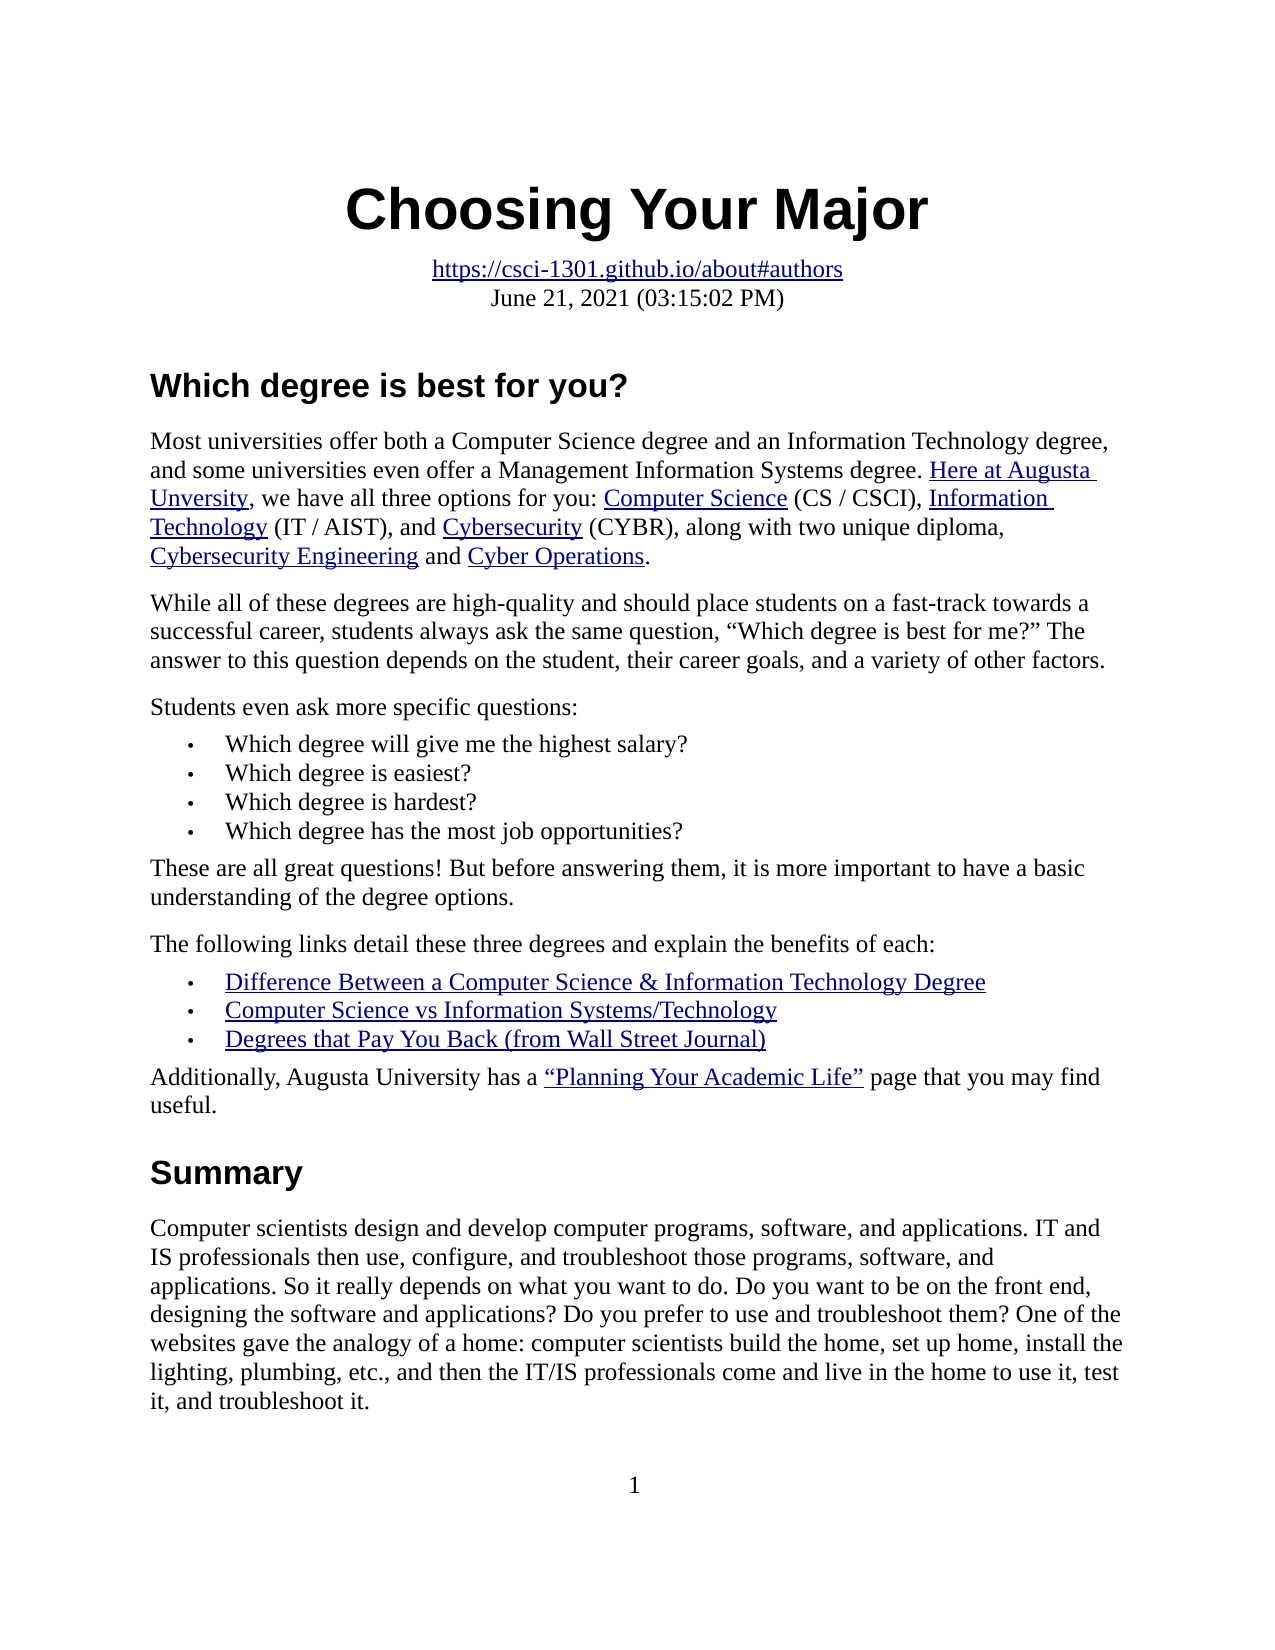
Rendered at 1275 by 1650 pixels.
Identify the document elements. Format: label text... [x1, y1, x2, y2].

list Computer Science vs Information Systems/Technology [187, 995, 1125, 1024]
subtitle Summary [150, 1153, 1125, 1192]
list Which degree is easiest? [187, 758, 1125, 787]
text The following links detail these three degrees and explain the benefits of each: [150, 929, 1125, 958]
text Additionally, Augusta University has a “Planning Your Academic Life” page that you may find useful. [150, 1062, 1125, 1119]
subtitle Which degree is best for you? [150, 366, 1125, 404]
text Students even ask more specific questions: [150, 692, 1125, 721]
title Choosing Your Major [150, 175, 1125, 242]
list Degrees that Pay You Back (from Wall Street Journal) [187, 1024, 1125, 1053]
text Computer scientists design and develop computer programs, software, and applications. IT and IS professionals then use, configure, and troubleshoot those programs, software, and applications. So it really depends on what you want to do. Do you want to be on the front end, designing the software and applications? Do you prefer to use and troubleshoot them? One of the websites gave the analogy of a home: computer scientists build the home, set up home, install the lighting, plumbing, etc., and then the IT/IS professionals come and live in the home to use it, test it, and troubleshoot it. [150, 1213, 1125, 1414]
list Which degree will give me the highest salary? [187, 729, 1125, 758]
list Which degree has the most job opportunities? [187, 816, 1125, 844]
text While all of these degrees are high-quality and should place students on a fast-track towards a successful career, students always ask the same question, “Which degree is best for me?” The answer to this question depends on the student, their career goals, and a variety of other factors. [150, 588, 1125, 674]
list Which degree is hardest? [187, 787, 1125, 816]
text June 21, 2021 (03:15:02 PM) [150, 283, 1125, 312]
text Most universities offer both a Computer Science degree and an Information Technology degree, and some universities even offer a Management Information Systems degree. Here at Augusta Unversity, we have all three options for you: Computer Science (CS / CSCI), Information Technology (IT / AIST), and Cybersecurity (CYBR), along with two unique diploma, Cybersecurity Engineering and Cyber Operations. [150, 426, 1125, 570]
text These are all great questions! But before answering them, it is more important to have a basic understanding of the degree options. [150, 853, 1125, 911]
text https://csci-1301.github.io/about#authors [150, 254, 1125, 283]
list Difference Between a Computer Science & Information Technology Degree [187, 967, 1125, 995]
